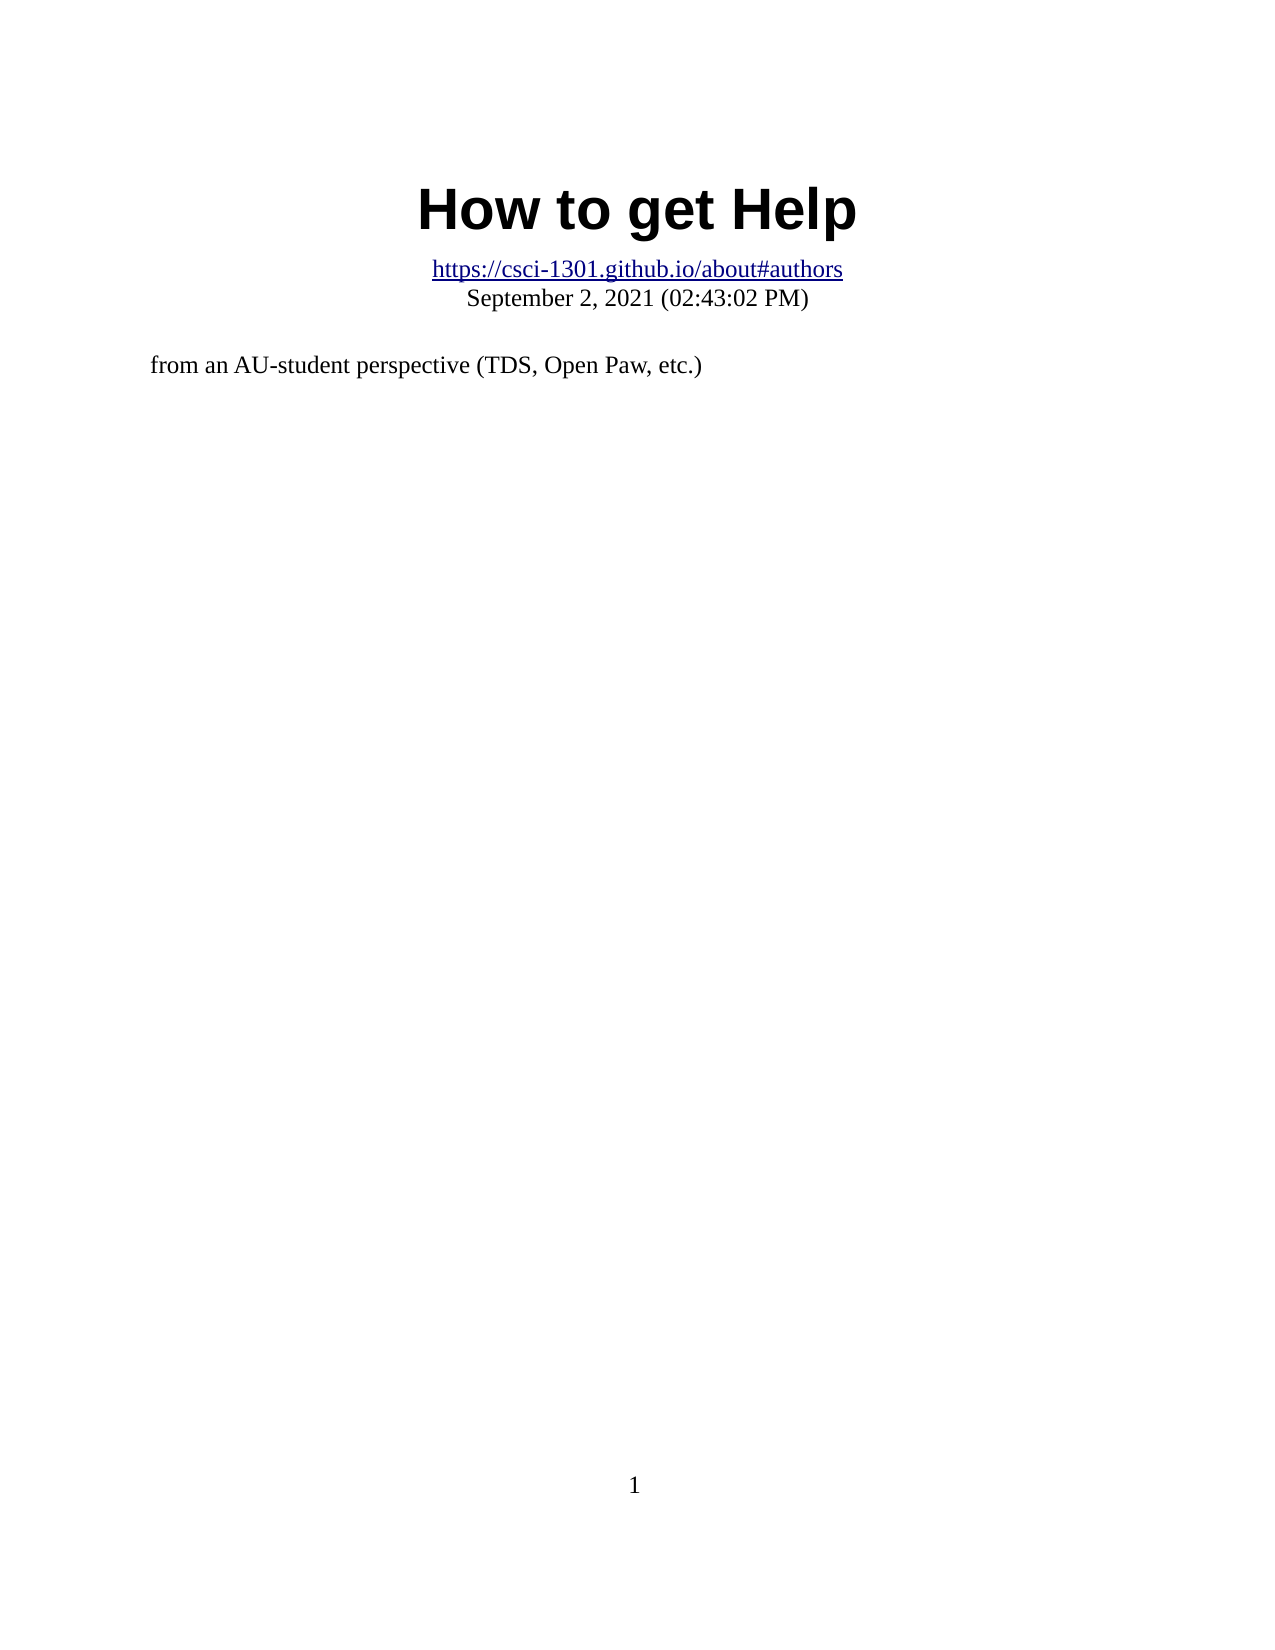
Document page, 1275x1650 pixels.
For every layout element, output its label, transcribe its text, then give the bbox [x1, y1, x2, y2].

text from an AU-student perspective (TDS, Open Paw, etc.) [150, 350, 1125, 378]
text September 2, 2021 (02:43:02 PM) [150, 283, 1125, 312]
text https://csci-1301.github.io/about#authors [150, 254, 1125, 283]
title How to get Help [150, 175, 1125, 242]
